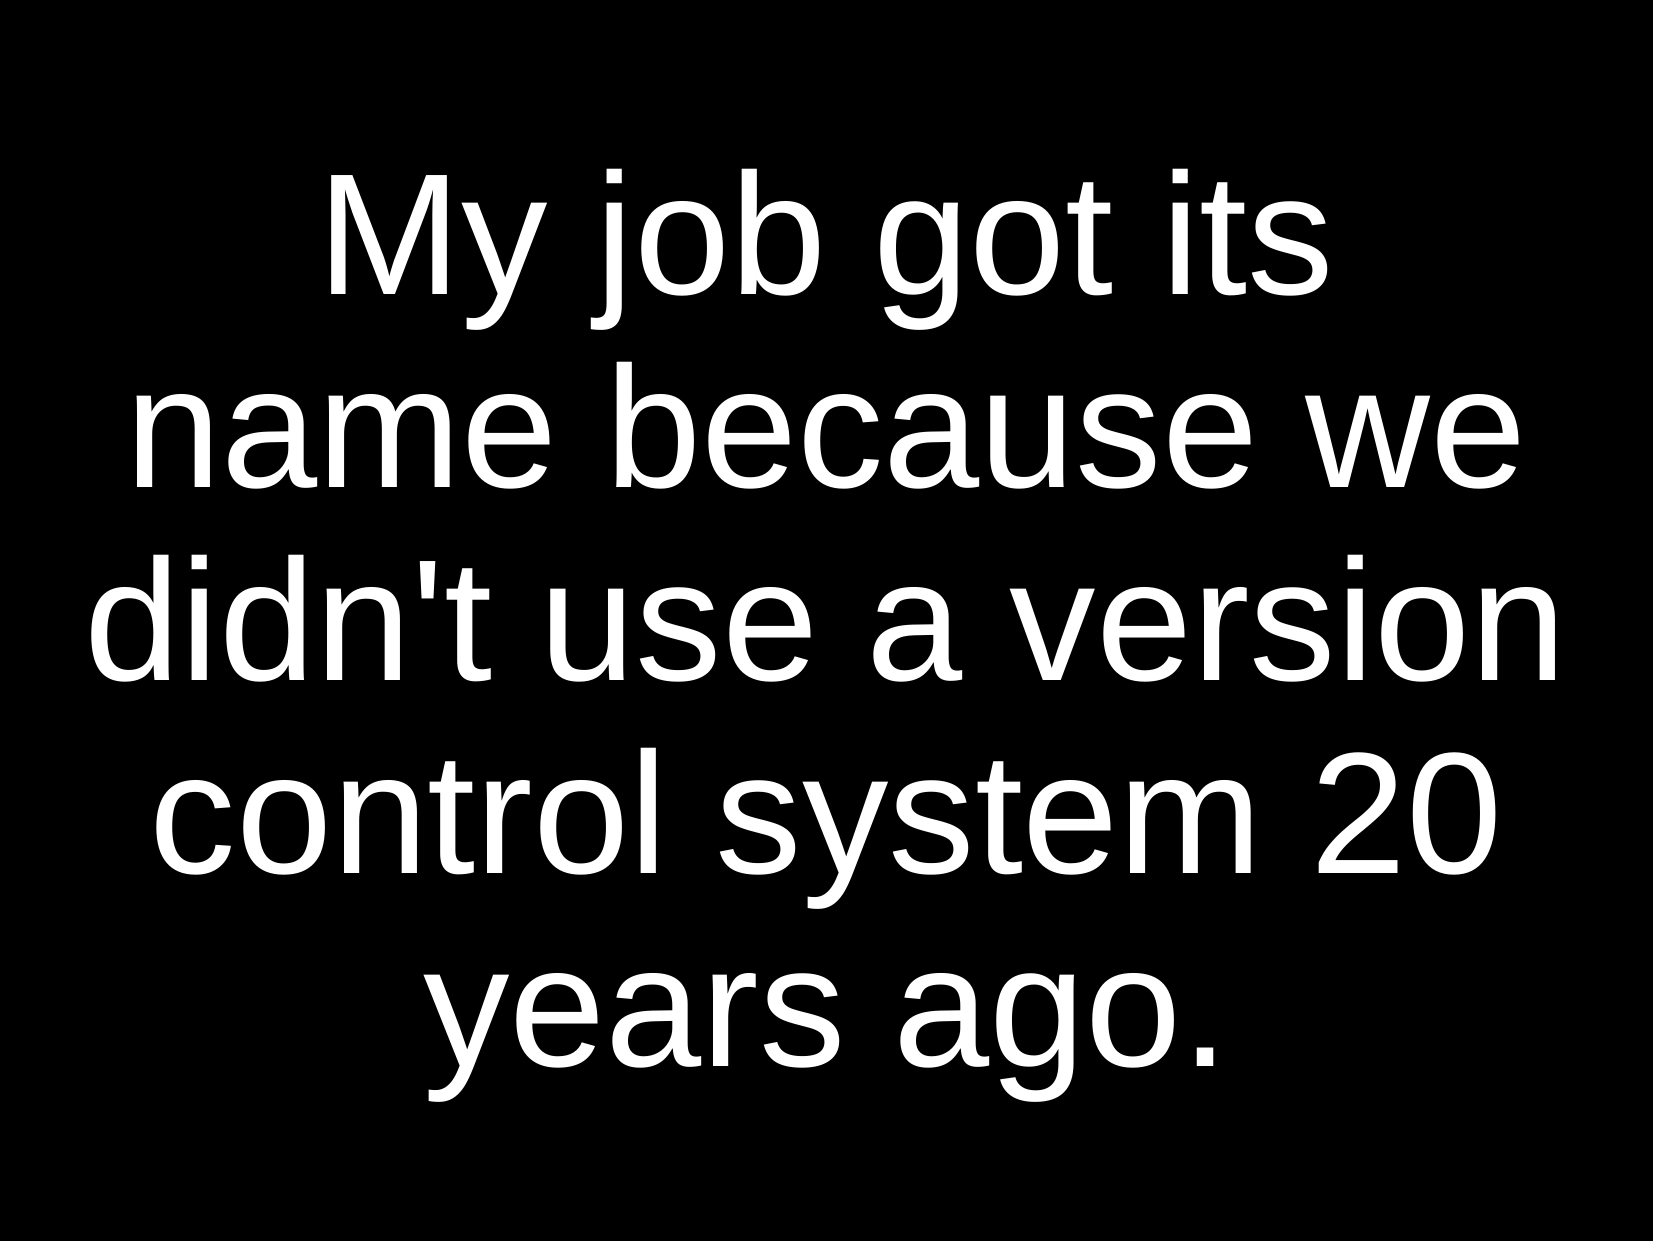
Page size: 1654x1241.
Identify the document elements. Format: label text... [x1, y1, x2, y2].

title My job got its name because we didn't use a version control system 20 years ago. [82, 101, 1571, 1140]
